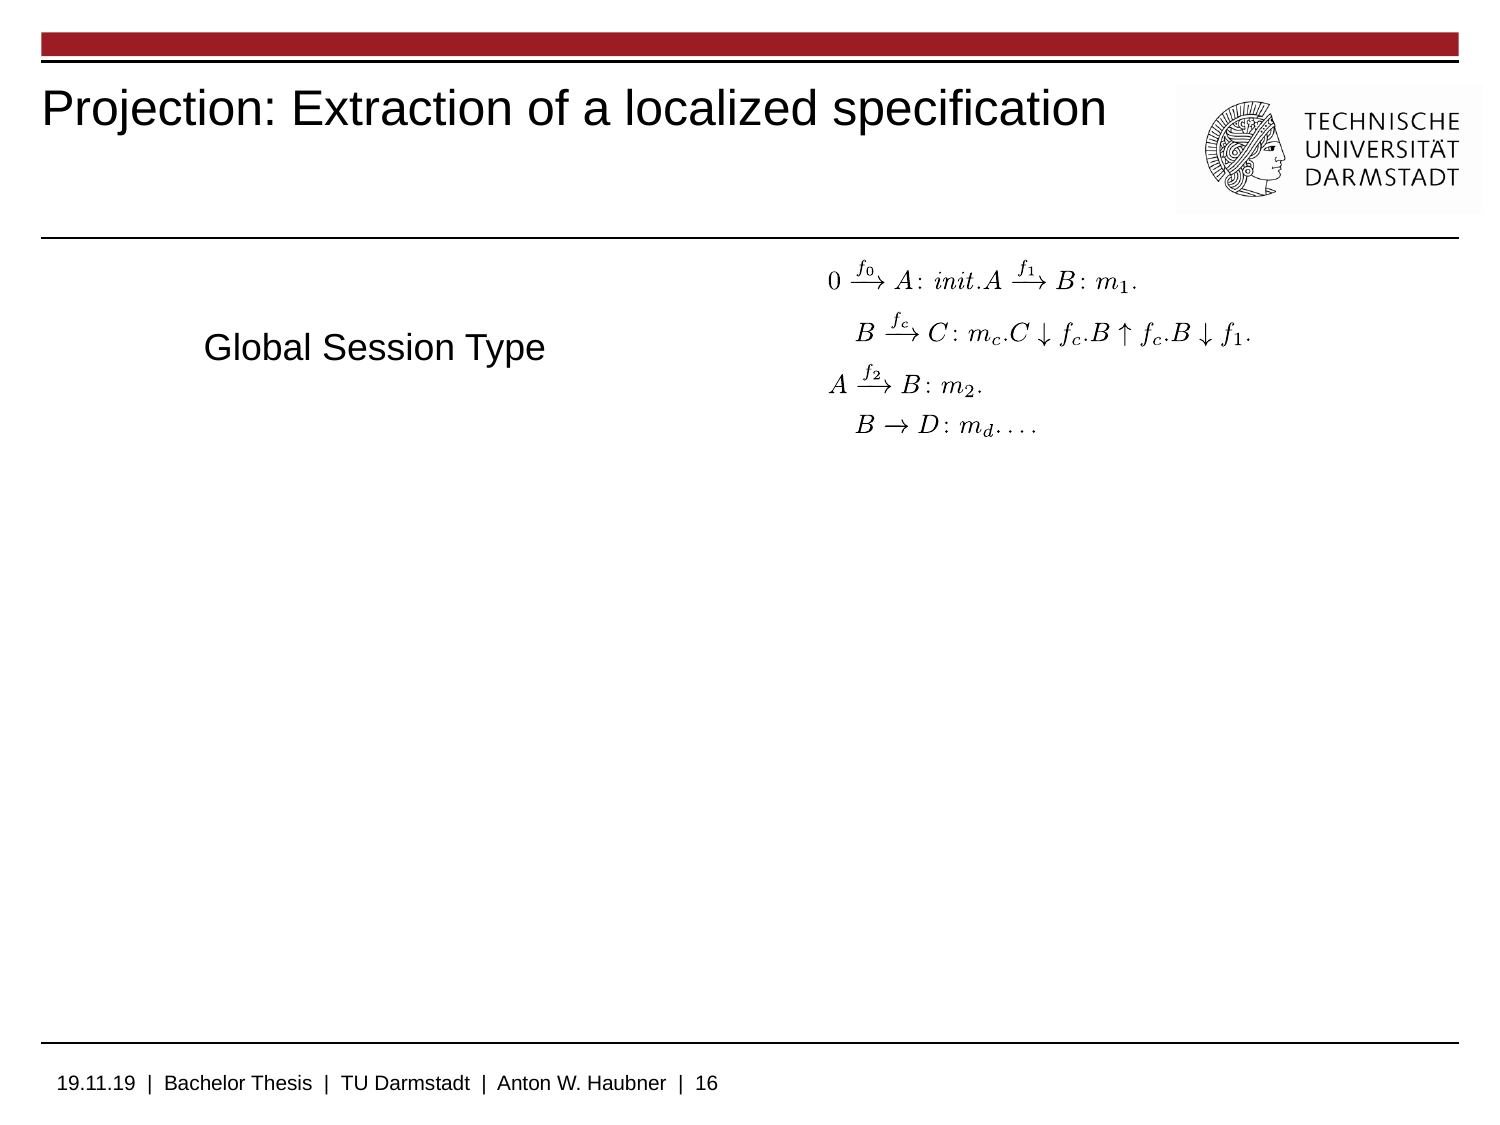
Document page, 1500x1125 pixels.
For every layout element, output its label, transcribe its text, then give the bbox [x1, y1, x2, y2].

text_box Global Session Type [188, 318, 561, 376]
picture [827, 259, 1252, 437]
title Projection: Extraction of a localized specification [41, 32, 1131, 184]
